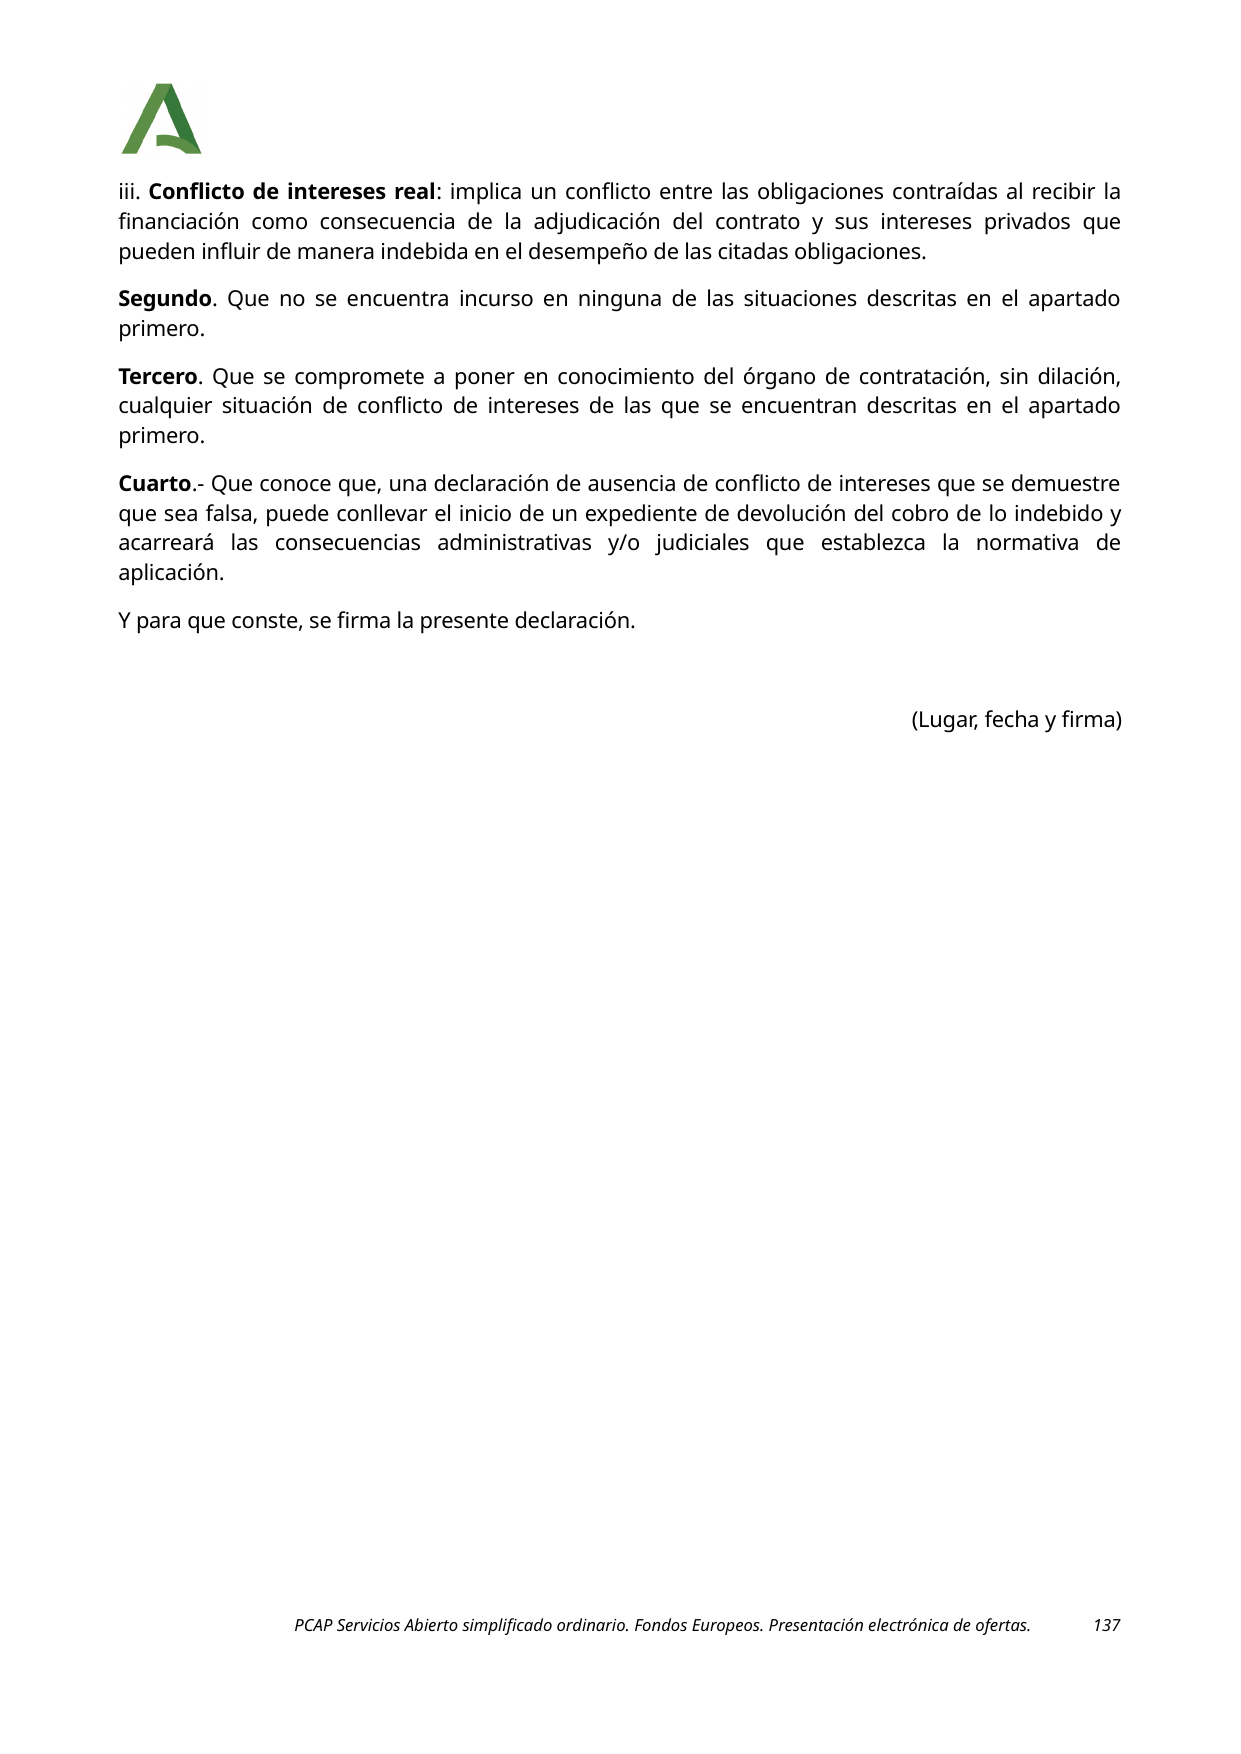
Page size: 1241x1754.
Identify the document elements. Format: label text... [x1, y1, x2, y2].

text Y para que conste, se firma la presente declaración. [118, 605, 1122, 634]
list Conflicto de intereses real: implica un conflicto entre las obligaciones contraídas al recibir la financiación como consecuencia de la adjudicación del contrato y sus intereses privados que pueden influir de manera indebida en el desempeño de las citadas obligaciones. [118, 176, 1122, 266]
text Segundo. Que no se encuentra incurso en ninguna de las situaciones descritas en el apartado primero. [118, 283, 1122, 343]
text (Lugar, fecha y firma) [118, 704, 1122, 734]
text Tercero. Que se compromete a poner en conocimiento del órgano de contratación, sin dilación, cualquier situación de conflicto de intereses de las que se encuentran descritas en el apartado primero. [118, 361, 1122, 450]
text Cuarto.- Que conoce que, una declaración de ausencia de conflicto de intereses que se demuestre que sea falsa, puede conllevar el inicio de un expediente de devolución del cobro de lo indebido y acarreará las consecuencias administrativas y/o judiciales que establezca la normativa de aplicación. [118, 468, 1122, 587]
picture [117, 79, 206, 158]
